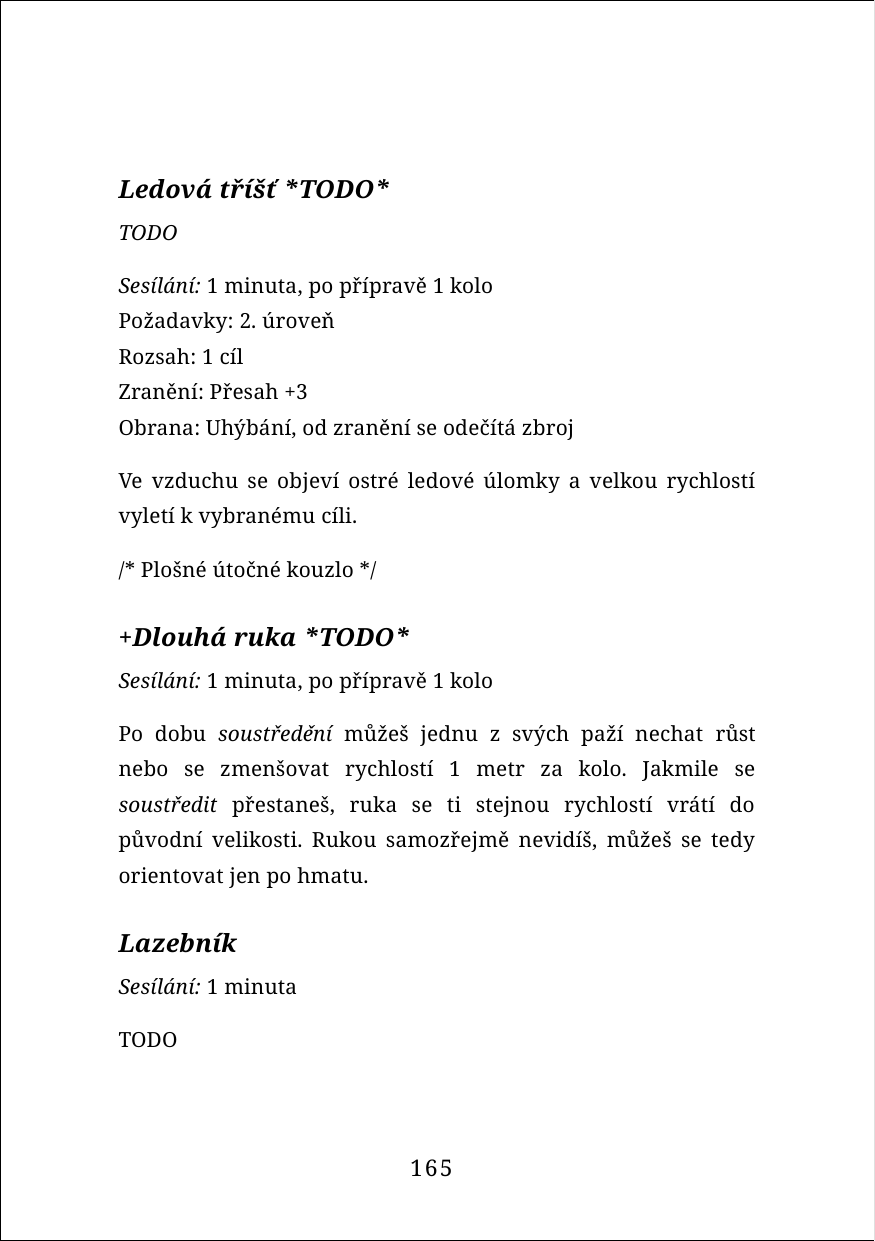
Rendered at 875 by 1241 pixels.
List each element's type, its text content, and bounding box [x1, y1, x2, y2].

text /* Plošné útočné kouzlo */ [118, 555, 756, 583]
subtitle Lazebník [118, 926, 756, 960]
text Po dobu soustředění můžeš jednu z svých paží nechat růst nebo se zmenšovat rychlostí 1 metr za kolo. Jakmile se soustředit přestaneš, ruka se ti stejnou rychlostí vrátí do původní velikosti. Rukou samozřejmě nevidíš, můžeš se tedy orientovat jen po hmatu. [118, 719, 756, 889]
subtitle +Dlouhá ruka *TODO* [118, 620, 756, 654]
text TODO [118, 218, 756, 246]
text Sesílání: 1 minuta, po přípravě 1 kolo [118, 666, 756, 694]
subtitle Ledová tříšť *TODO* [118, 172, 756, 206]
text TODO [118, 1025, 756, 1053]
text Sesílání: 1 minuta, po přípravě 1 kolo Požadavky: 2. úroveň Rozsah: 1 cíl Zranění: Přesah +3 Obrana: Uhýbání, od zranění se odečítá zbroj [118, 271, 756, 441]
text Ve vzduchu se objeví ostré ledové úlomky a velkou rychlostí vyletí k vybranému cíli. [118, 466, 756, 530]
text Sesílání: 1 minuta [118, 972, 756, 1000]
